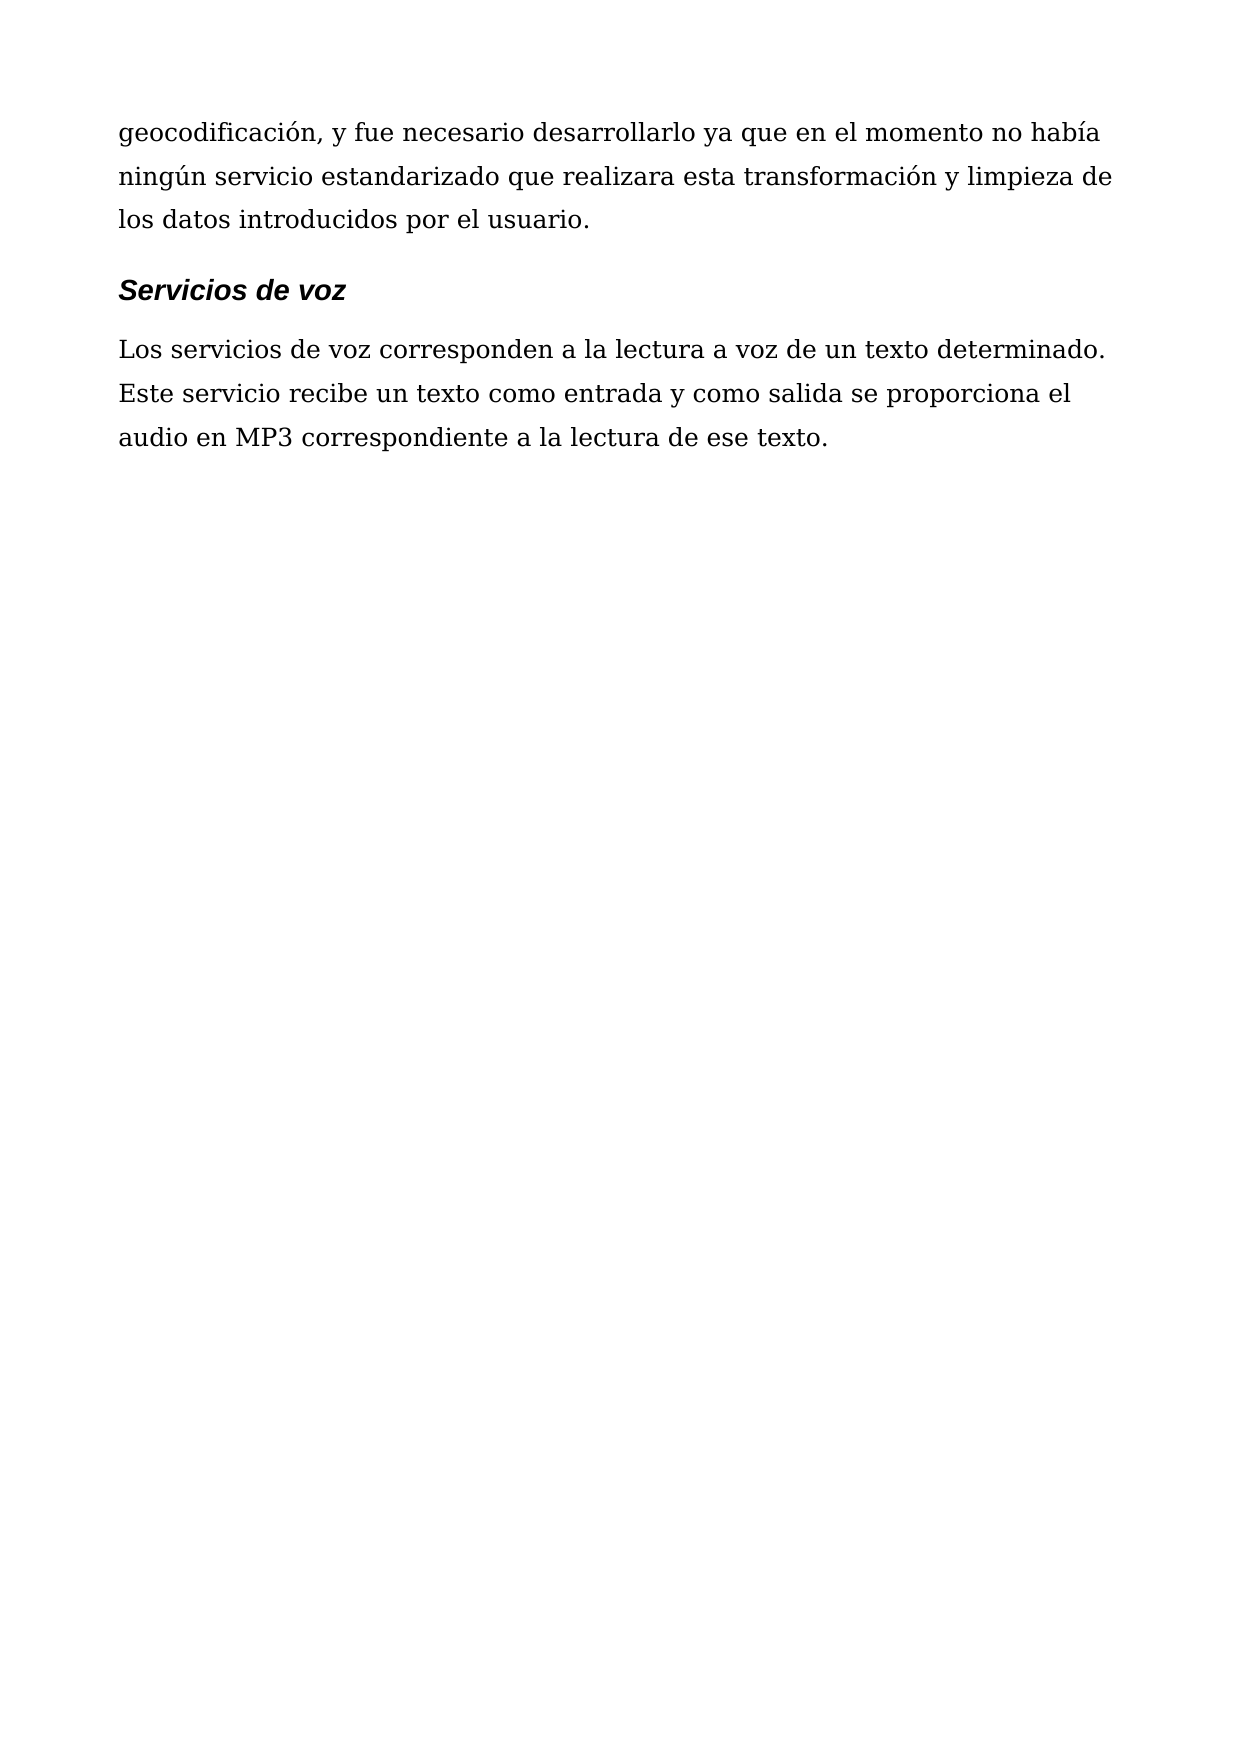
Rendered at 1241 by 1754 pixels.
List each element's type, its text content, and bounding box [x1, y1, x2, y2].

subtitle geocodificación, y fue necesario desarrollarlo ya que en el momento no había ningún servicio estandarizado que realizara esta transformación y limpieza de los datos introducidos por el usuario. [118, 118, 1122, 235]
subtitle Los servicios de voz corresponden a la lectura a voz de un texto determinado. Este servicio recibe un texto como entrada y como salida se proporciona el audio en MP3 correspondiente a la lectura de ese texto. [118, 336, 1122, 452]
subtitle Servicios de voz [118, 274, 1122, 307]
